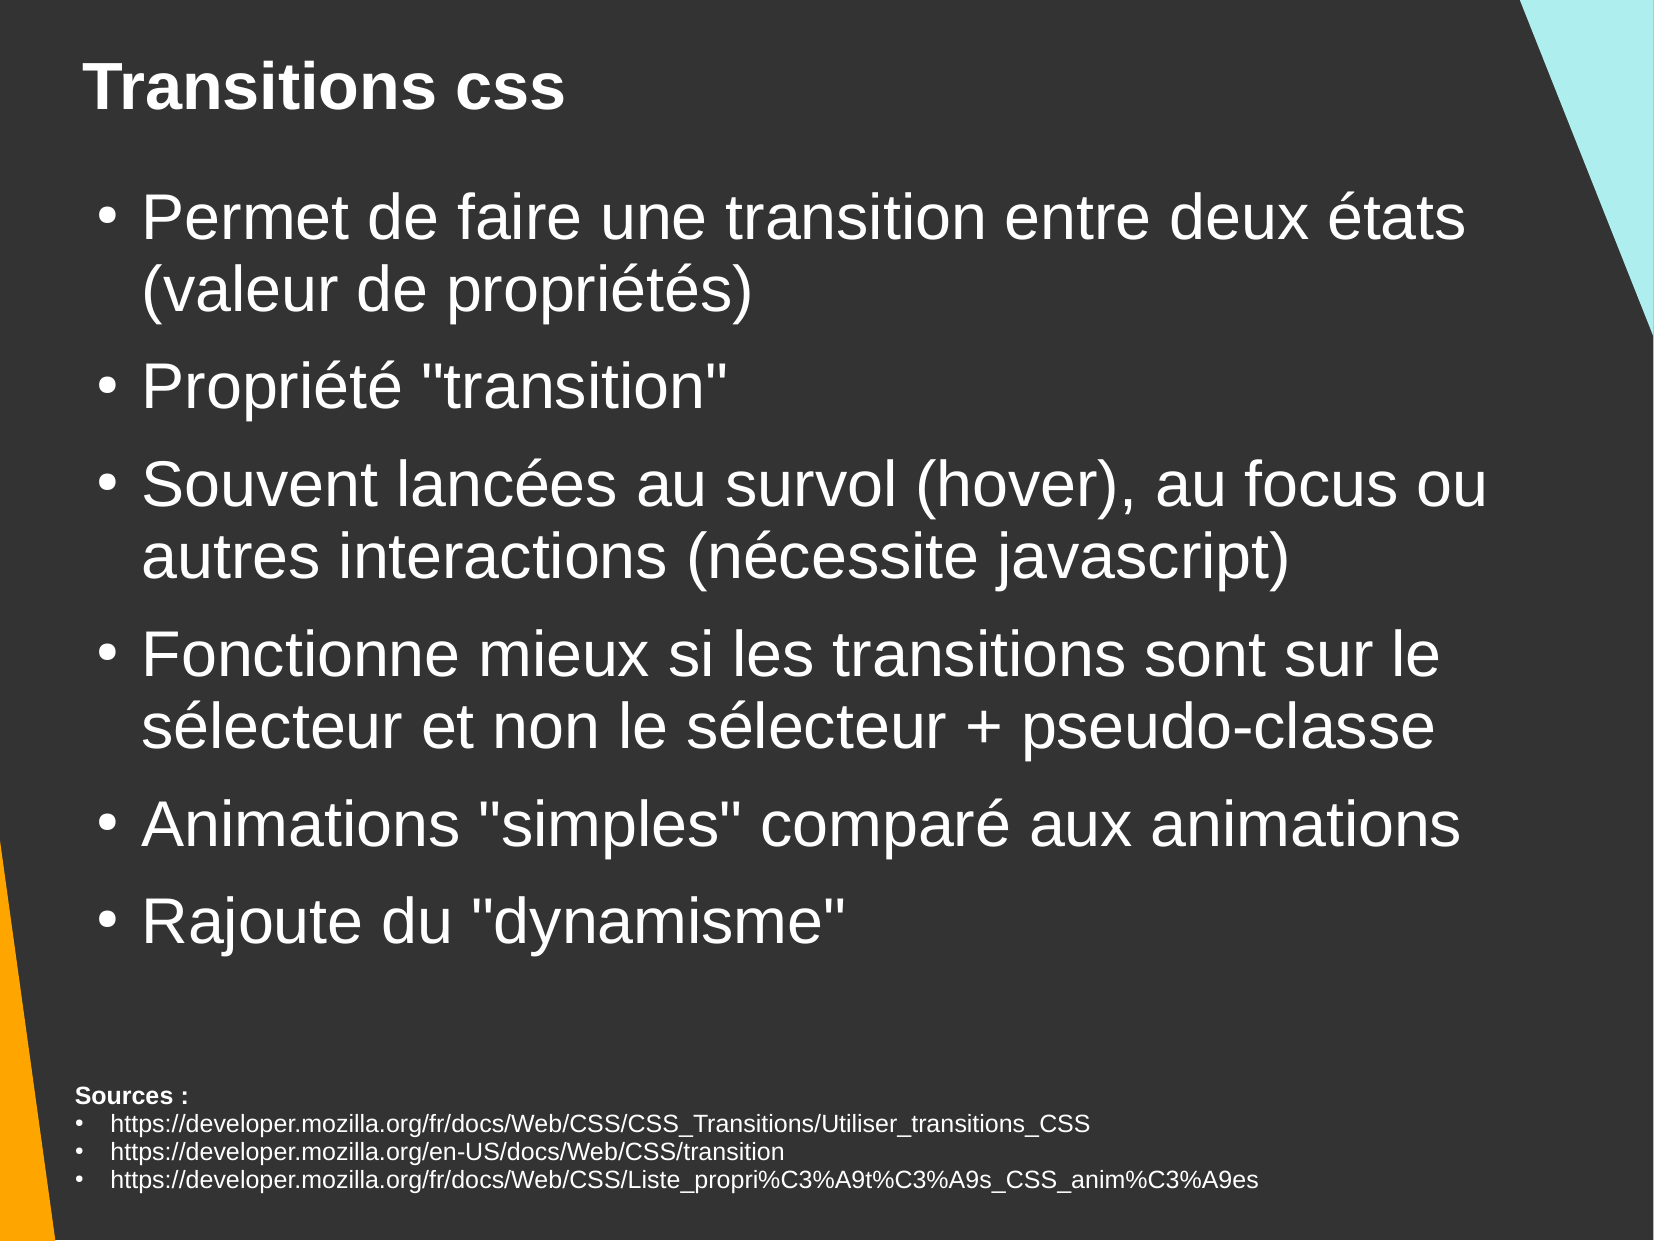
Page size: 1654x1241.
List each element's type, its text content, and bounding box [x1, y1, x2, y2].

title Transitions css [82, 49, 1571, 152]
text_box Sources : https://developer.mozilla.org/fr/docs/Web/CSS/CSS_Transitions/Utiliser_transitions_CSS https://developer.mozilla.org/en-US/docs/Web/CSS/transition https://developer.mozilla.org/fr/docs/Web/CSS/Liste_propri%C3%A9t%C3%A9s_CSS_anim%C3%A9es [60, 1074, 1546, 1241]
list Permet de faire une transition entre deux états (valeur de propriétés) Propriété "transition" Souvent lancées au survol (hover), au focus ou autres interactions (nécessite javascript) Fonctionne mieux si les transitions sont sur le sélecteur et non le sélecteur + pseudo-classe Animations "simples" comparé aux animations Rajoute du "dynamisme" [80, 180, 1605, 969]
text_box [0, 840, 56, 1241]
text_box [1519, 0, 1654, 338]
